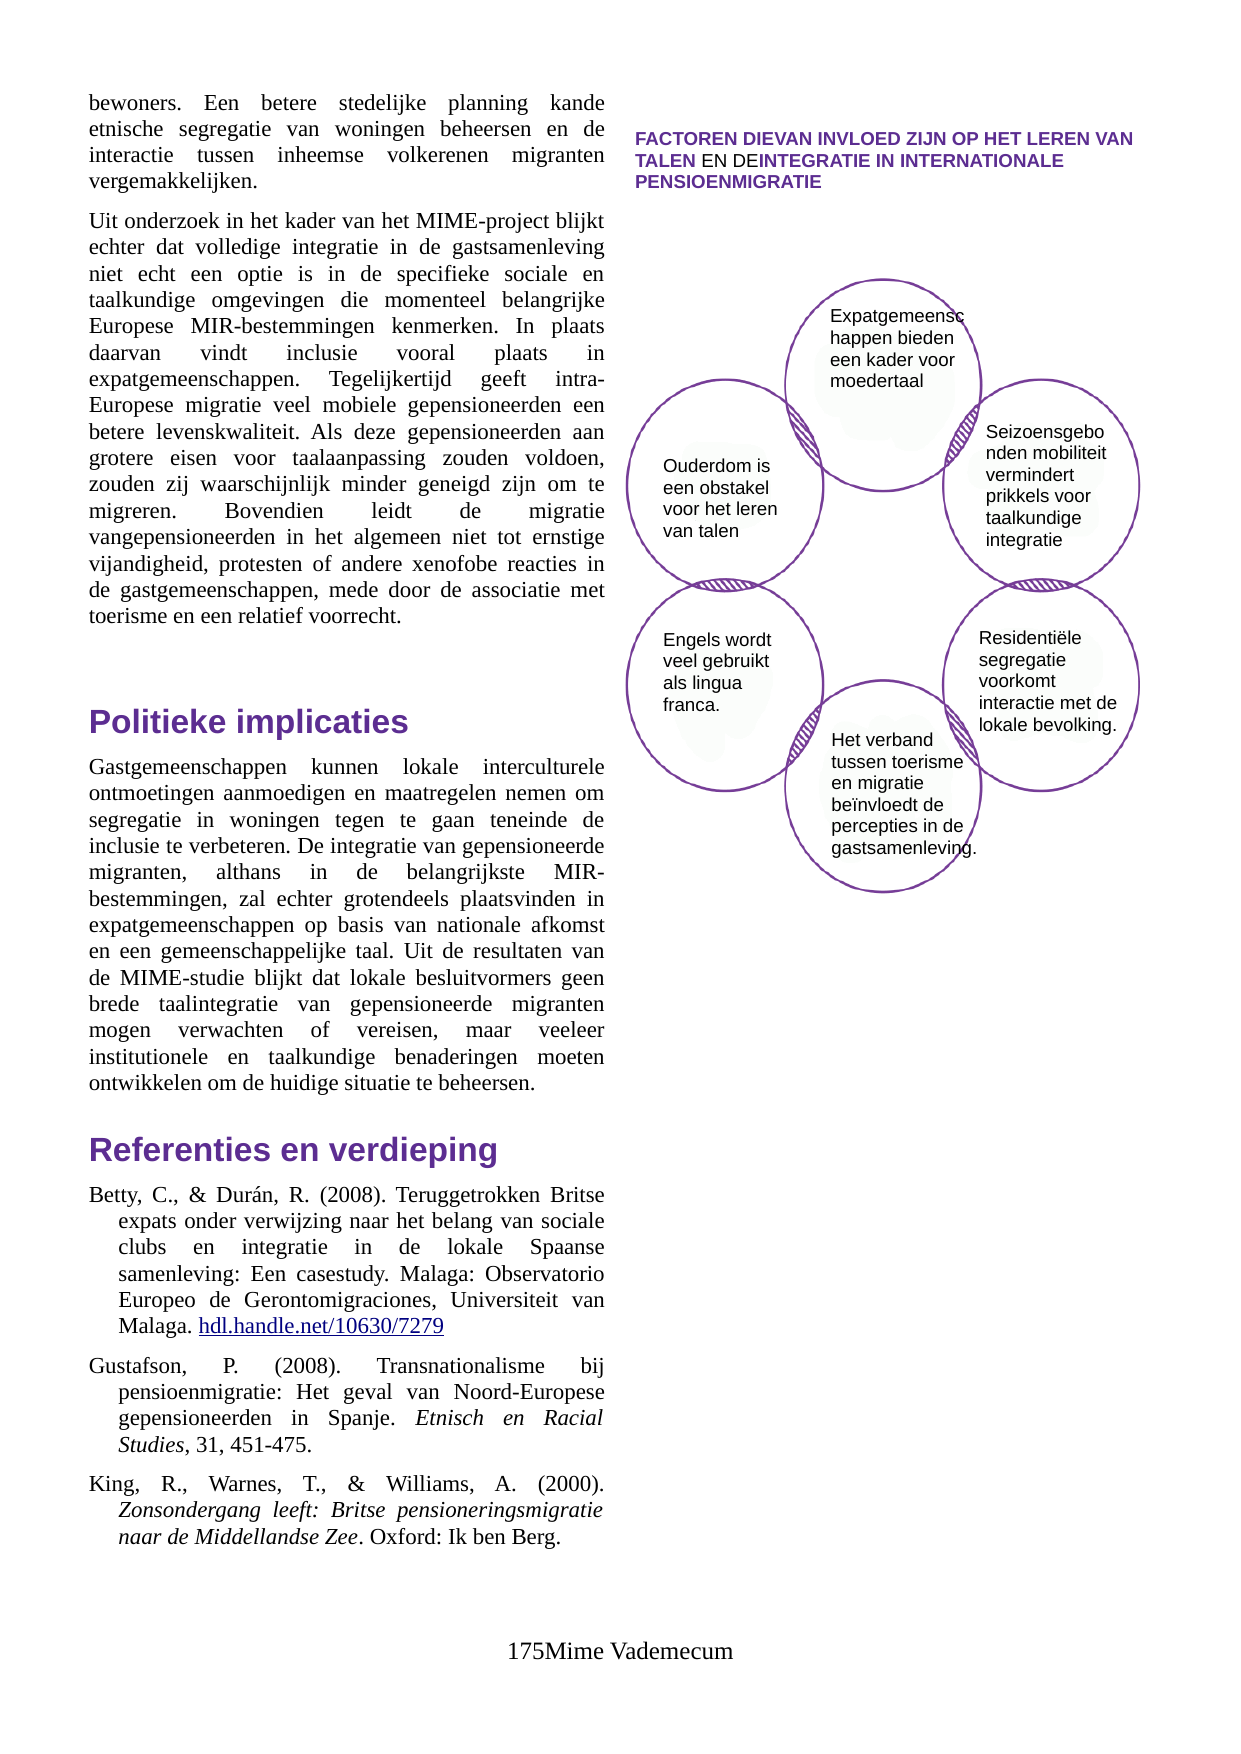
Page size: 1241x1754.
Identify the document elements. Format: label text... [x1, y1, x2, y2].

text King, R., Warnes, T., & Williams, A. (2000). Zonsondergang leeft: Britse pensioneringsmigratie naar de Middellandse Zee. Oxford: Ik ben Berg. [88, 1470, 605, 1549]
picture [611, 264, 1148, 898]
subtitle Politieke implicaties [88, 702, 605, 741]
text bewoners. Een betere stedelijke planning kande etnische segregatie van woningen beheersen en de interactie tussen inheemse volkerenen migranten vergemakkelijken. [88, 88, 605, 194]
text Uit onderzoek in het kader van het MIME-project blijkt echter dat volledige integratie in de gastsamenleving niet echt een optie is in de specifieke sociale en taalkundige omgevingen die momenteel belangrijke Europese MIR-bestemmingen kenmerken. In plaats daarvan vindt inclusie vooral plaats in expatgemeenschappen. Tegelijkertijd geeft intra-Europese migratie veel mobiele gepensioneerden een betere levenskwaliteit. Als deze gepensioneerden aan grotere eisen voor taalaanpassing zouden voldoen, zouden zij waarschijnlijk minder geneigd zijn om te migreren. Bovendien leidt de migratie vangepensioneerden in het algemeen niet tot ernstige vijandigheid, protesten of andere xenofobe reacties in de gastgemeenschappen, mede door de associatie met toerisme en een relatief voorrecht. [88, 207, 605, 629]
text Betty, C., & Durán, R. (2008). Teruggetrokken Britse expats onder verwijzing naar het belang van sociale clubs en integratie in de lokale Spaanse samenleving: Een casestudy. Malaga: Observatorio Europeo de Gerontomigraciones, Universiteit van Malaga. hdl.handle.net/10630/7279 [88, 1181, 605, 1339]
text FACTOREN DIEVAN INVLOED ZIJN OP HET LEREN VAN TALEN EN DEINTEGRATIE IN INTERNATIONALE PENSIOENMIGRATIE [635, 128, 1152, 193]
text Gastgemeenschappen kunnen lokale interculturele ontmoetingen aanmoedigen en maatregelen nemen om segregatie in woningen tegen te gaan teneinde de inclusie te verbeteren. De integratie van gepensioneerde migranten, althans in de belangrijkste MIR-bestemmingen, zal echter grotendeels plaatsvinden in expatgemeenschappen op basis van nationale afkomst en een gemeenschappelijke taal. Uit de resultaten van de MIME-studie blijkt dat lokale besluitvormers geen brede taalintegratie van gepensioneerde migranten mogen verwachten of vereisen, maar veeleer institutionele en taalkundige benaderingen moeten ontwikkelen om de huidige situatie te beheersen. [88, 753, 605, 1096]
subtitle Referenties en verdieping [88, 1129, 605, 1168]
text Gustafson, P. (2008). Transnationalisme bij pensioenmigratie: Het geval van Noord-Europese gepensioneerden in Spanje. Etnisch en Racial Studies, 31, 451-475. [88, 1352, 605, 1457]
